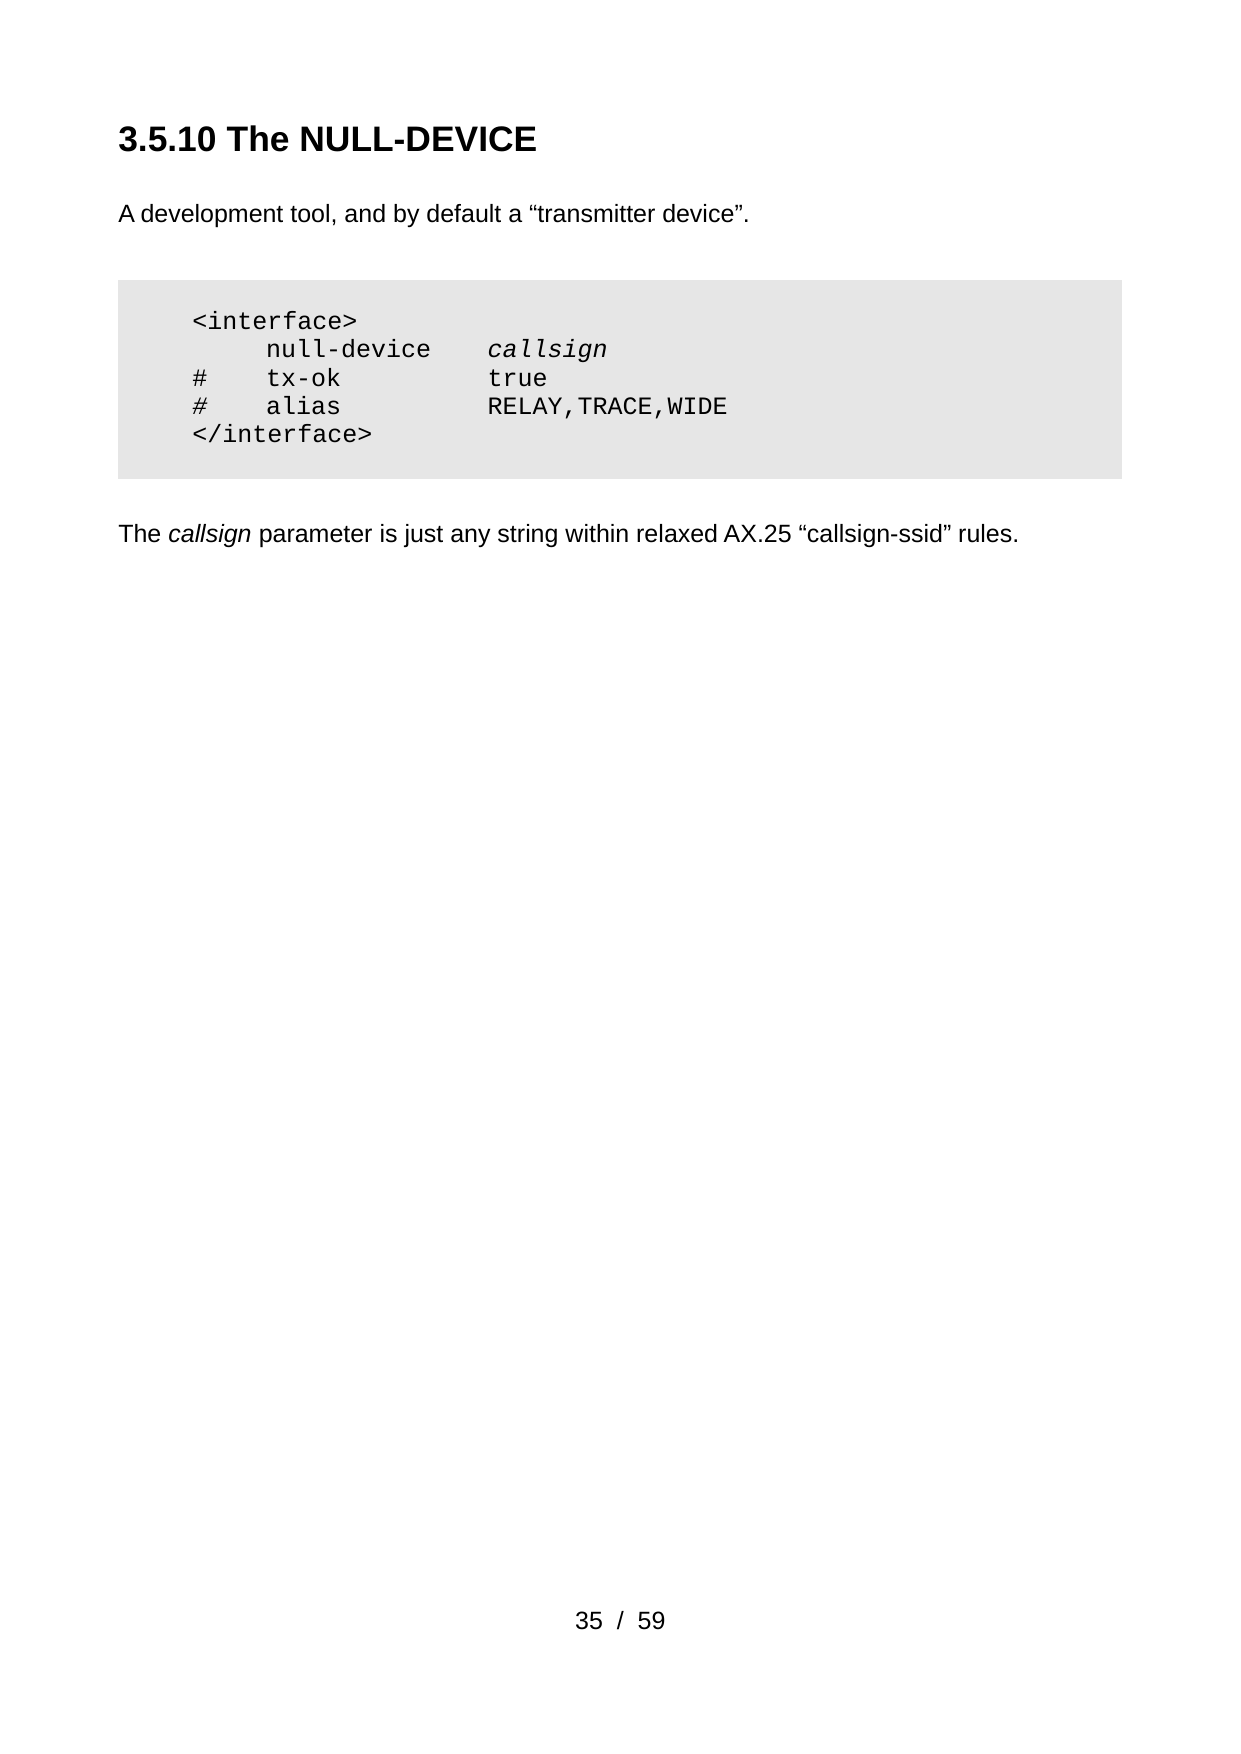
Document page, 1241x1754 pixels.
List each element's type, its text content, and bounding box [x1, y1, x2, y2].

text </interface> [118, 422, 1122, 450]
text null-device callsign [118, 337, 1122, 365]
subtitle The NULL-DEVICE [118, 118, 1122, 159]
text # alias RELAY,TRACE,WIDE [118, 394, 1122, 422]
text <interface> [118, 309, 1122, 337]
text # tx-ok true [118, 365, 1122, 394]
text A development tool, and by default a “transmitter device”. [118, 199, 1122, 228]
text The callsign parameter is just any string within relaxed AX.25 “callsign-ssid” rules. [118, 519, 1122, 548]
